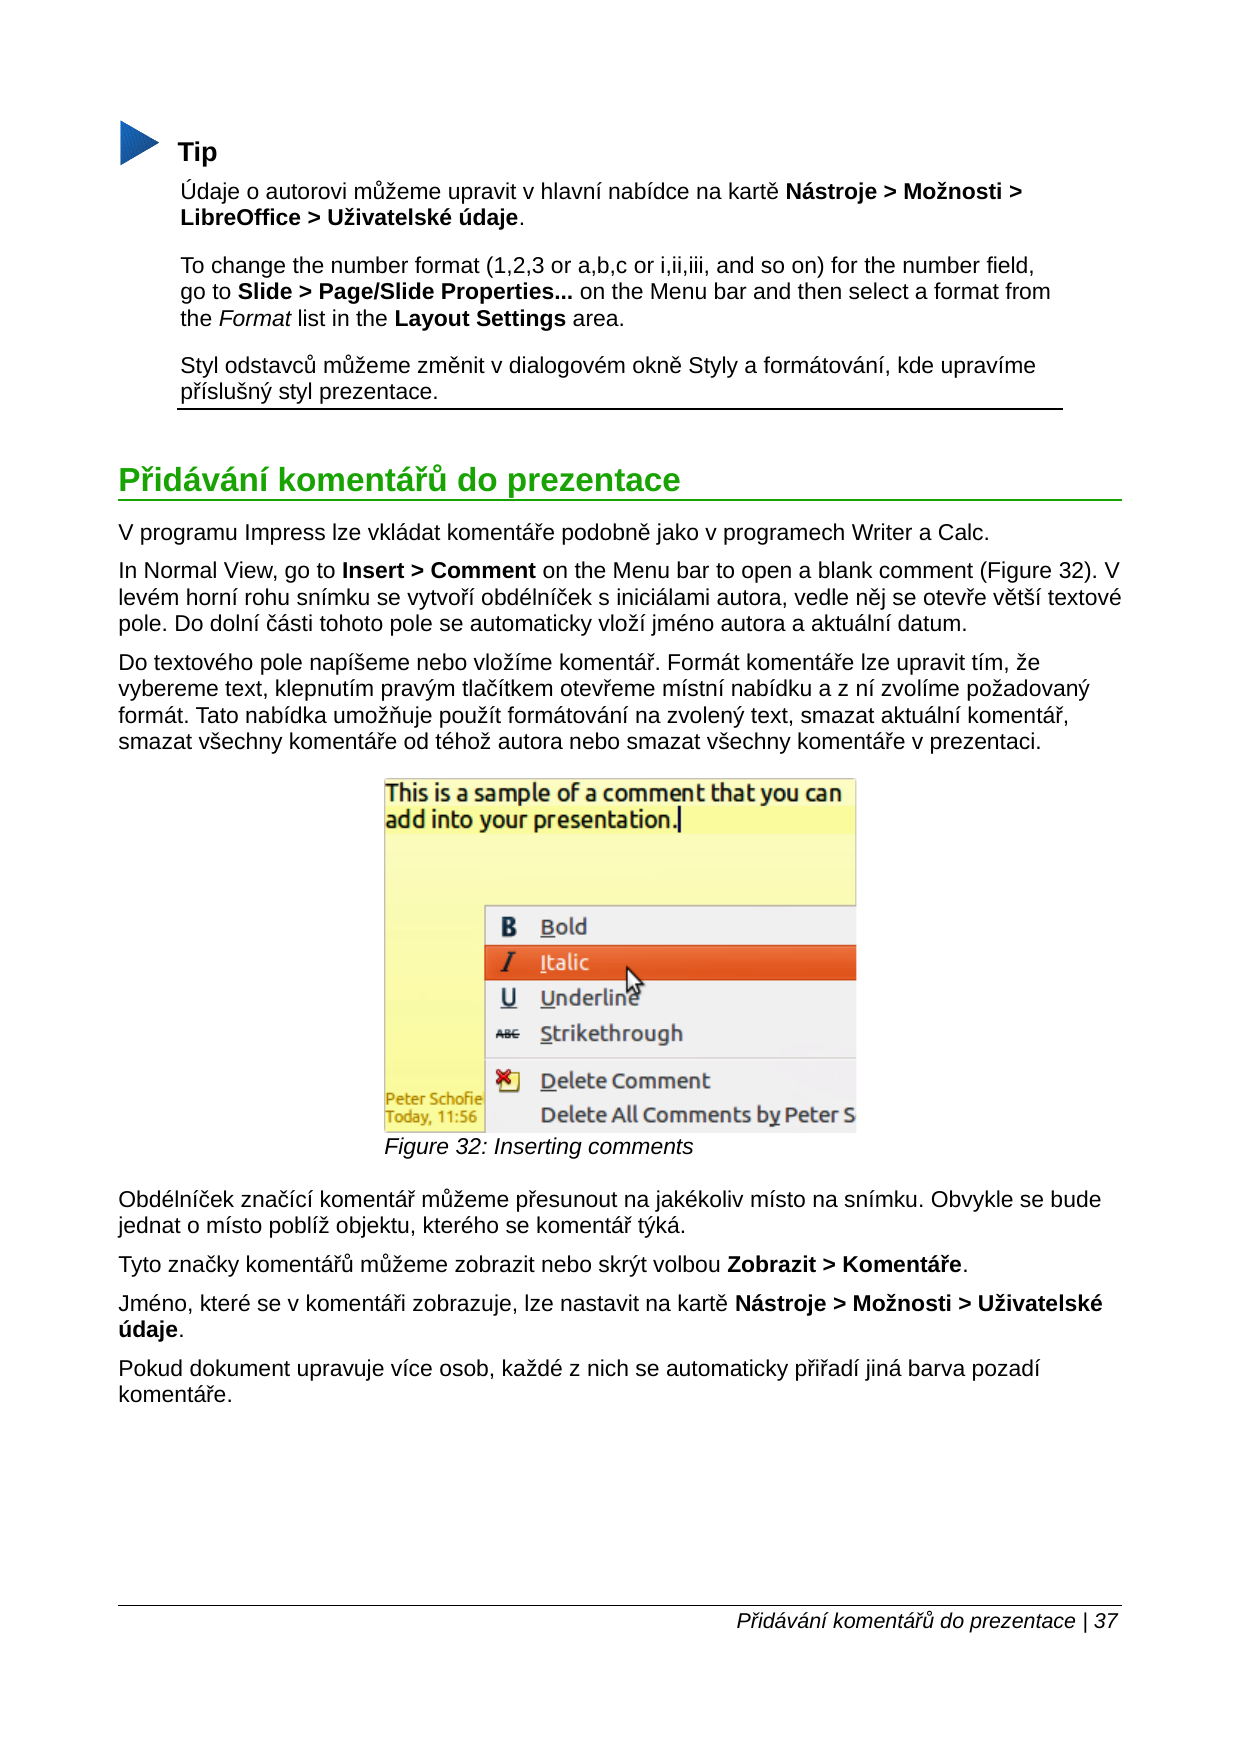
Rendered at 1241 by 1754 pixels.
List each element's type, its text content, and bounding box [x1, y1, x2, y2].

subtitle Tip [118, 118, 1122, 167]
text Údaje o autorovi můžeme upravit v hlavní nabídce na kartě Nástroje > Možnosti > LibreOffice > Uživatelské údaje. [177, 175, 1063, 231]
text Tyto značky komentářů můžeme zobrazit nebo skrýt volbou Zobrazit > Komentáře. [118, 1251, 1122, 1277]
picture [384, 778, 857, 1133]
text Do textového pole napíšeme nebo vložíme komentář. Formát komentáře lze upravit tím, že vybereme text, klepnutím pravým tlačítkem otevřeme místní nabídku a z ní zvolíme požadovaný formát. Tato nabídka umožňuje použít formátování na zvolený text, smazat aktuální komentář, smazat všechny komentáře od téhož autora nebo smazat všechny komentáře v prezentaci. [118, 649, 1122, 754]
subtitle Přidávání komentářů do prezentace [118, 460, 1122, 499]
text Styl odstavců můžeme změnit v dialogovém okně Styly a formátování, kde upravíme příslušný styl prezentace. [177, 349, 1063, 408]
text Figure 32: Inserting comments [384, 1133, 856, 1159]
text V programu Impress lze vkládat komentáře podobně jako v programech Writer a Calc. [118, 518, 1122, 545]
text To change the number format (1,2,3 or a,b,c or i,ii,iii, and so on) for the number field, go to Slide > Page/Slide Properties... on the Menu bar and then select a format from the Format list in the Layout Settings area. [177, 249, 1063, 331]
text In Normal View, go to Insert > Comment on the Menu bar to open a blank comment (Figure 32). V levém horní rohu snímku se vytvoří obdélníček s iniciálami autora, vedle něj se otevře větší textové pole. Do dolní části tohoto pole se automaticky vloží jméno autora a aktuální datum. [118, 557, 1122, 636]
text Jméno, které se v komentáři zobrazuje, lze nastavit na kartě Nástroje > Možnosti > Uživatelské údaje. [118, 1290, 1122, 1342]
text Pokud dokument upravuje více osob, každé z nich se automaticky přiřadí jiná barva pozadí komentáře. [118, 1355, 1122, 1408]
text Obdélníček značící komentář můžeme přesunout na jakékoliv místo na snímku. Obvykle se bude jednat o místo poblíž objektu, kterého se komentář týká. [118, 1186, 1122, 1238]
